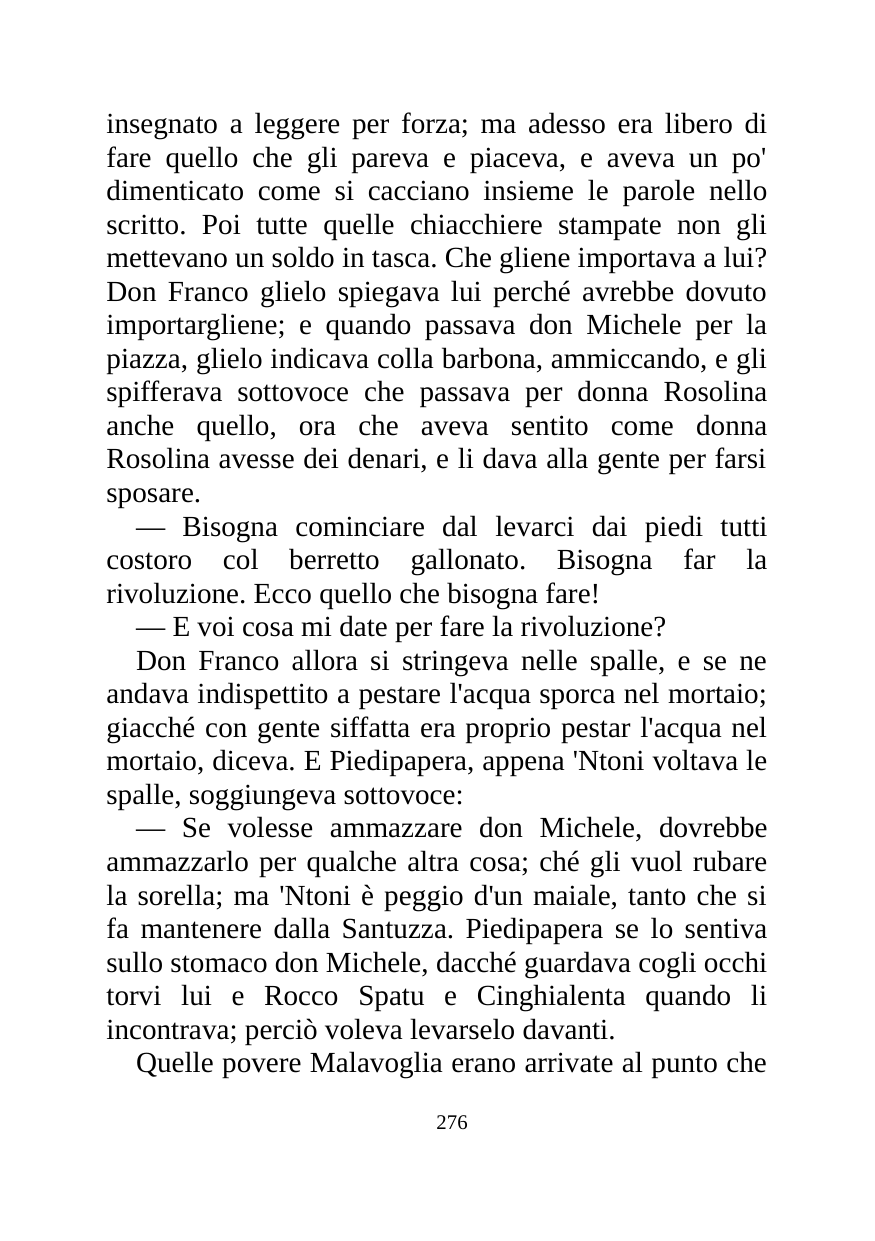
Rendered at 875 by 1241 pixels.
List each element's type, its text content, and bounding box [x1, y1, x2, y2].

text — Bisogna cominciare dal levarci dai piedi tutti costoro col berretto gallonato. Bisogna far la rivoluzione. Ecco quello che bisogna fare! [106, 509, 768, 609]
text Quelle povere Malavoglia erano arrivate al punto che [106, 1045, 768, 1079]
text — E voi cosa mi date per fare la rivoluzione? [106, 609, 768, 643]
text — Se volesse ammazzare don Michele, dovrebbe ammazzarlo per qualche altra cosa; ché gli vuol rubare la sorella; ma 'Ntoni è peggio d'un maiale, tanto che si fa mantenere dalla Santuzza. Piedipapera se lo sentiva sullo stomaco don Michele, dacché guardava cogli occhi torvi lui e Rocco Spatu e Cinghialenta quando li incontrava; perciò voleva levarselo davanti. [106, 811, 768, 1045]
text Don Franco allora si stringeva nelle spalle, e se ne andava indispettito a pestare l'acqua sporca nel mortaio; giacché con gente siffatta era proprio pestar l'acqua nel mortaio, diceva. E Piedipapera, appena 'Ntoni voltava le spalle, soggiungeva sottovoce: [106, 643, 768, 811]
text insegnato a leggere per forza; ma adesso era libero di fare quello che gli pareva e piaceva, e aveva un po' dimenticato come si cacciano insieme le parole nello scritto. Poi tutte quelle chiacchiere stampate non gli mettevano un soldo in tasca. Che gliene importava a lui? Don Franco glielo spiegava lui perché avrebbe dovuto importargliene; e quando passava don Michele per la piazza, glielo indicava colla barbona, ammiccando, e gli spifferava sottovoce che passava per donna Rosolina anche quello, ora che aveva sentito come donna Rosolina avesse dei denari, e li dava alla gente per farsi sposare. [106, 106, 768, 509]
